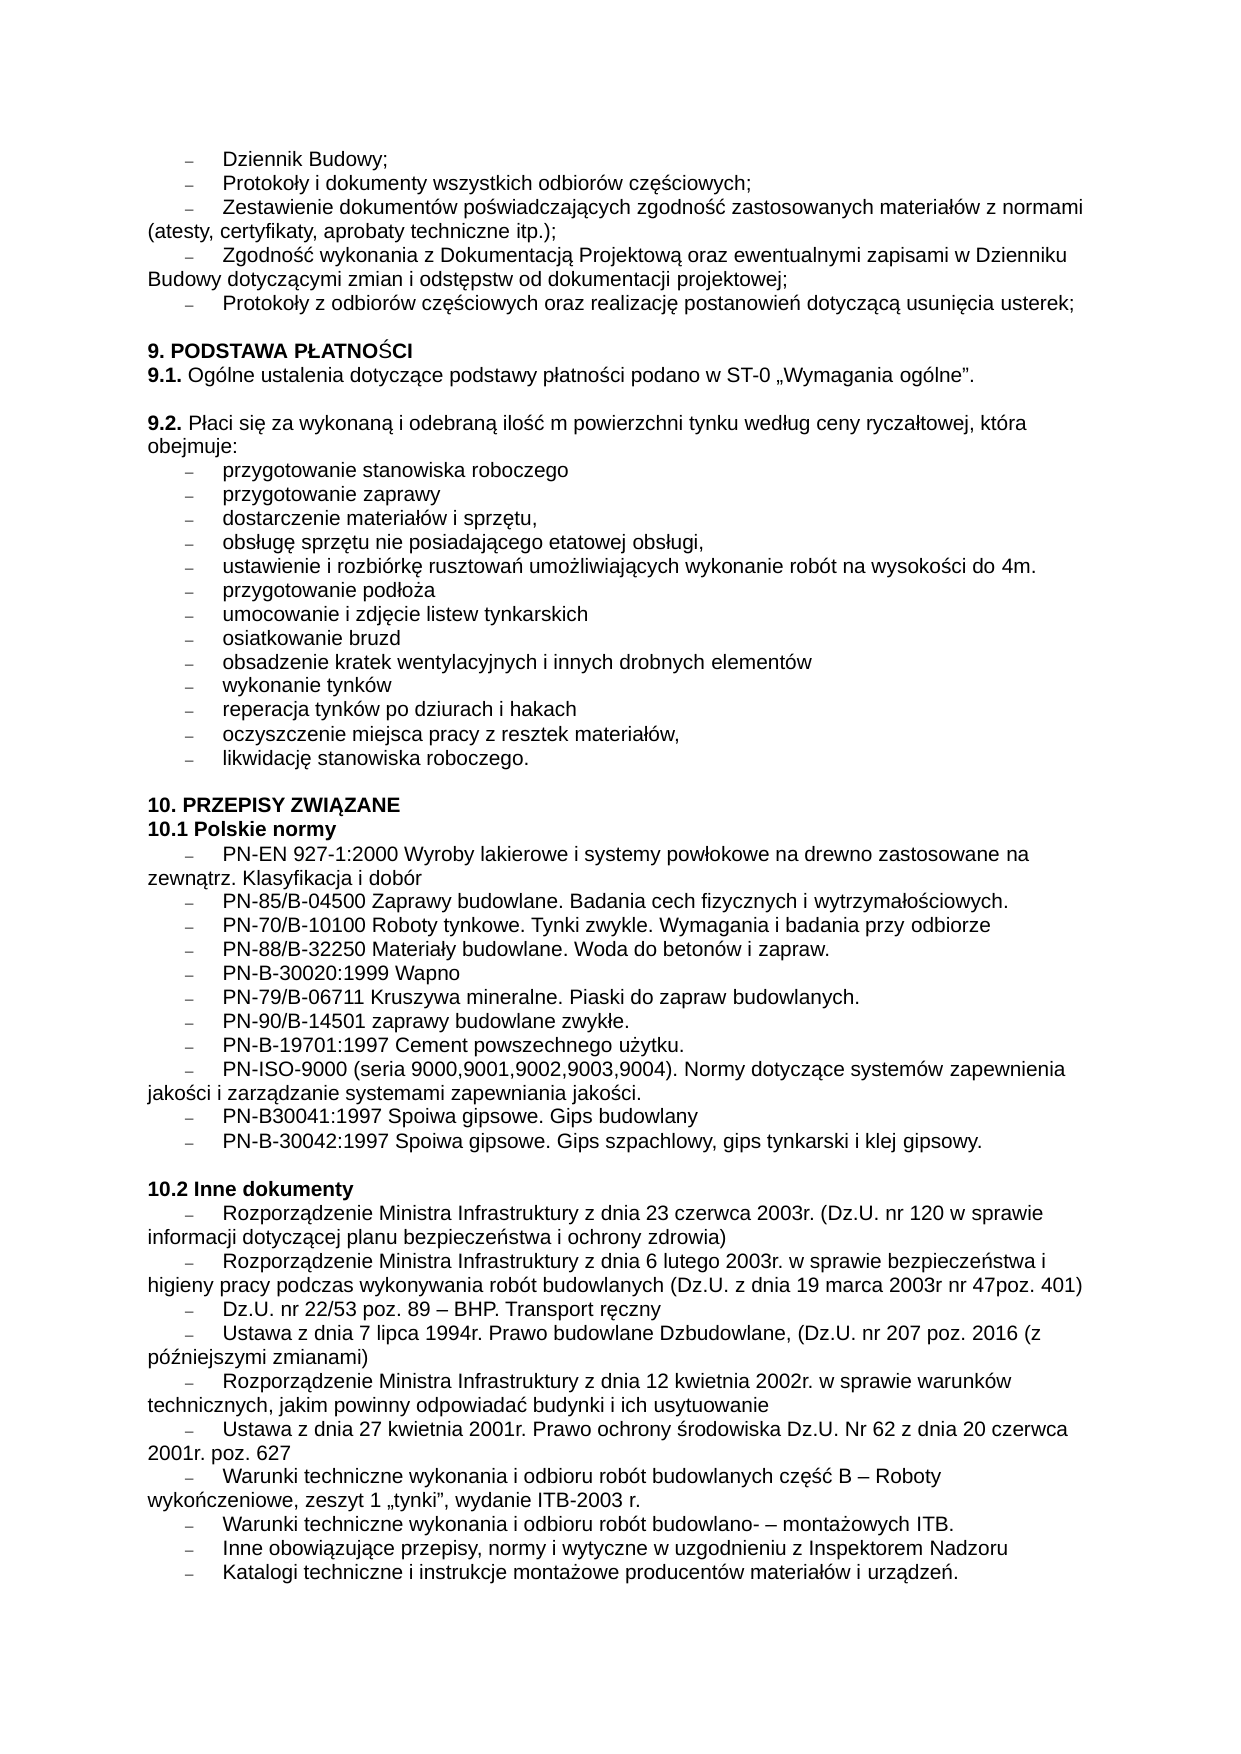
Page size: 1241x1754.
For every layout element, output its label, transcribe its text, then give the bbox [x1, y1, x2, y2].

list Ustawa z dnia 7 lipca 1994r. Prawo budowlane Dzbudowlane, (Dz.U. nr 207 poz. 2016 (z późniejszymi zmianami) [147, 1321, 1045, 1368]
list PN-70/B-10100 Roboty tynkowe. Tynki zwykle. Wymagania i badania przy odbiorze [185, 913, 1105, 937]
list Protokoły i dokumenty wszystkich odbiorów częściowych; [147, 171, 1105, 195]
list osiatkowanie bruzd [185, 626, 1105, 650]
subtitle PRZEPISY ZWIĄZANE [147, 793, 1105, 817]
subtitle PODSTAWA PŁATNOŚCI [147, 339, 1105, 363]
list umocowanie i zdjęcie listew tynkarskich [185, 602, 1105, 626]
list oczyszczenie miejsca pracy z resztek materiałów, [185, 722, 1105, 746]
list Rozporządzenie Ministra Infrastruktury z dnia 23 czerwca 2003r. (Dz.U. nr 120 w sprawie informacji dotyczącej planu bezpieczeństwa i ochrony zdrowia) [147, 1201, 1045, 1249]
list PN-B30041:1997 Spoiwa gipsowe. Gips budowlany [185, 1105, 1105, 1129]
list Warunki techniczne wykonania i odbioru robót budowlano- – montażowych ITB. [185, 1512, 1105, 1536]
list Zgodność wykonania z Dokumentacją Projektową oraz ewentualnymi zapisami w Dzienniku Budowy dotyczącymi zmian i odstępstw od dokumentacji projektowej; [147, 243, 1069, 291]
list Polskie normy [147, 817, 1105, 841]
list PN-90/B-14501 zaprawy budowlane zwykłe. [185, 1009, 1105, 1033]
list dostarczenie materiałów i sprzętu, [185, 506, 1105, 530]
list wykonanie tynków [185, 674, 1105, 698]
list Rozporządzenie Ministra Infrastruktury z dnia 12 kwietnia 2002r. w sprawie warunków technicznych, jakim powinny odpowiadać budynki i ich usytuowanie [147, 1368, 1014, 1416]
list PN-85/B-04500 Zaprawy budowlane. Badania cech fizycznych i wytrzymałościowych. [185, 889, 1105, 913]
list Katalogi techniczne i instrukcje montażowe producentów materiałów i urządzeń. [185, 1560, 1105, 1584]
list Dziennik Budowy; [147, 147, 1105, 171]
list ustawienie i rozbiórkę rusztowań umożliwiających wykonanie robót na wysokości do 4m. [185, 554, 1105, 578]
list Warunki techniczne wykonania i odbioru robót budowlanych część B – Roboty wykończeniowe, zeszyt 1 „tynki”, wydanie ITB-2003 r. [147, 1464, 944, 1512]
list przygotowanie podłoża [185, 578, 1105, 602]
list Rozporządzenie Ministra Infrastruktury z dnia 6 lutego 2003r. w sprawie bezpieczeństwa i higieny pracy podczas wykonywania robót budowlanych (Dz.U. z dnia 19 marca 2003r nr 47poz. 401) [147, 1249, 1083, 1297]
list PN-B-30042:1997 Spoiwa gipsowe. Gips szpachlowy, gips tynkarski i klej gipsowy. [185, 1129, 1105, 1153]
list PN-ISO-9000 (seria 9000,9001,9002,9003,9004). Normy dotyczące systemów zapewnienia jakości i zarządzanie systemami zapewniania jakości. [147, 1057, 1066, 1105]
text – PN-B-30020:1999 Wapno [185, 961, 1105, 985]
list przygotowanie stanowiska roboczego [185, 458, 1105, 482]
list Płaci się za wykonaną i odebraną ilość m powierzchni tynku według ceny ryczałtowej, która obejmuje: [147, 410, 1029, 458]
list Ogólne ustalenia dotyczące podstawy płatności podano w ST-0 „Wymagania ogólne”. [147, 363, 1105, 387]
list Zestawienie dokumentów poświadczających zgodność zastosowanych materiałów z normami (atesty, certyfikaty, aprobaty techniczne itp.); [147, 195, 1085, 243]
list likwidację stanowiska roboczego. [185, 746, 1105, 769]
list PN-EN 927-1:2000 Wyroby lakierowe i systemy powłokowe na drewno zastosowane na zewnątrz. Klasyfikacja i dobór [147, 841, 1030, 889]
list Ustawa z dnia 27 kwietnia 2001r. Prawo ochrony środowiska Dz.U. Nr 62 z dnia 20 czerwca 2001r. poz. 627 [147, 1416, 1071, 1464]
list PN-88/B-32250 Materiały budowlane. Woda do betonów i zapraw. [185, 937, 1105, 961]
subtitle Inne dokumenty [147, 1177, 1105, 1201]
list reperacja tynków po dziurach i hakach [185, 698, 1105, 722]
list Inne obowiązujące przepisy, normy i wytyczne w uzgodnieniu z Inspektorem Nadzoru [185, 1536, 1105, 1560]
list przygotowanie zaprawy [185, 482, 1105, 506]
list obsadzenie kratek wentylacyjnych i innych drobnych elementów [185, 650, 1105, 674]
list Dz.U. nr 22/53 poz. 89 – BHP. Transport ręczny [185, 1297, 1105, 1321]
list PN-B-19701:1997 Cement powszechnego użytku. [185, 1033, 1105, 1057]
list Protokoły z odbiorów częściowych oraz realizację postanowień dotyczącą usunięcia usterek; [185, 291, 1105, 315]
list obsługę sprzętu nie posiadającego etatowej obsługi, [185, 530, 1105, 554]
list PN-79/B-06711 Kruszywa mineralne. Piaski do zapraw budowlanych. [185, 985, 1105, 1009]
